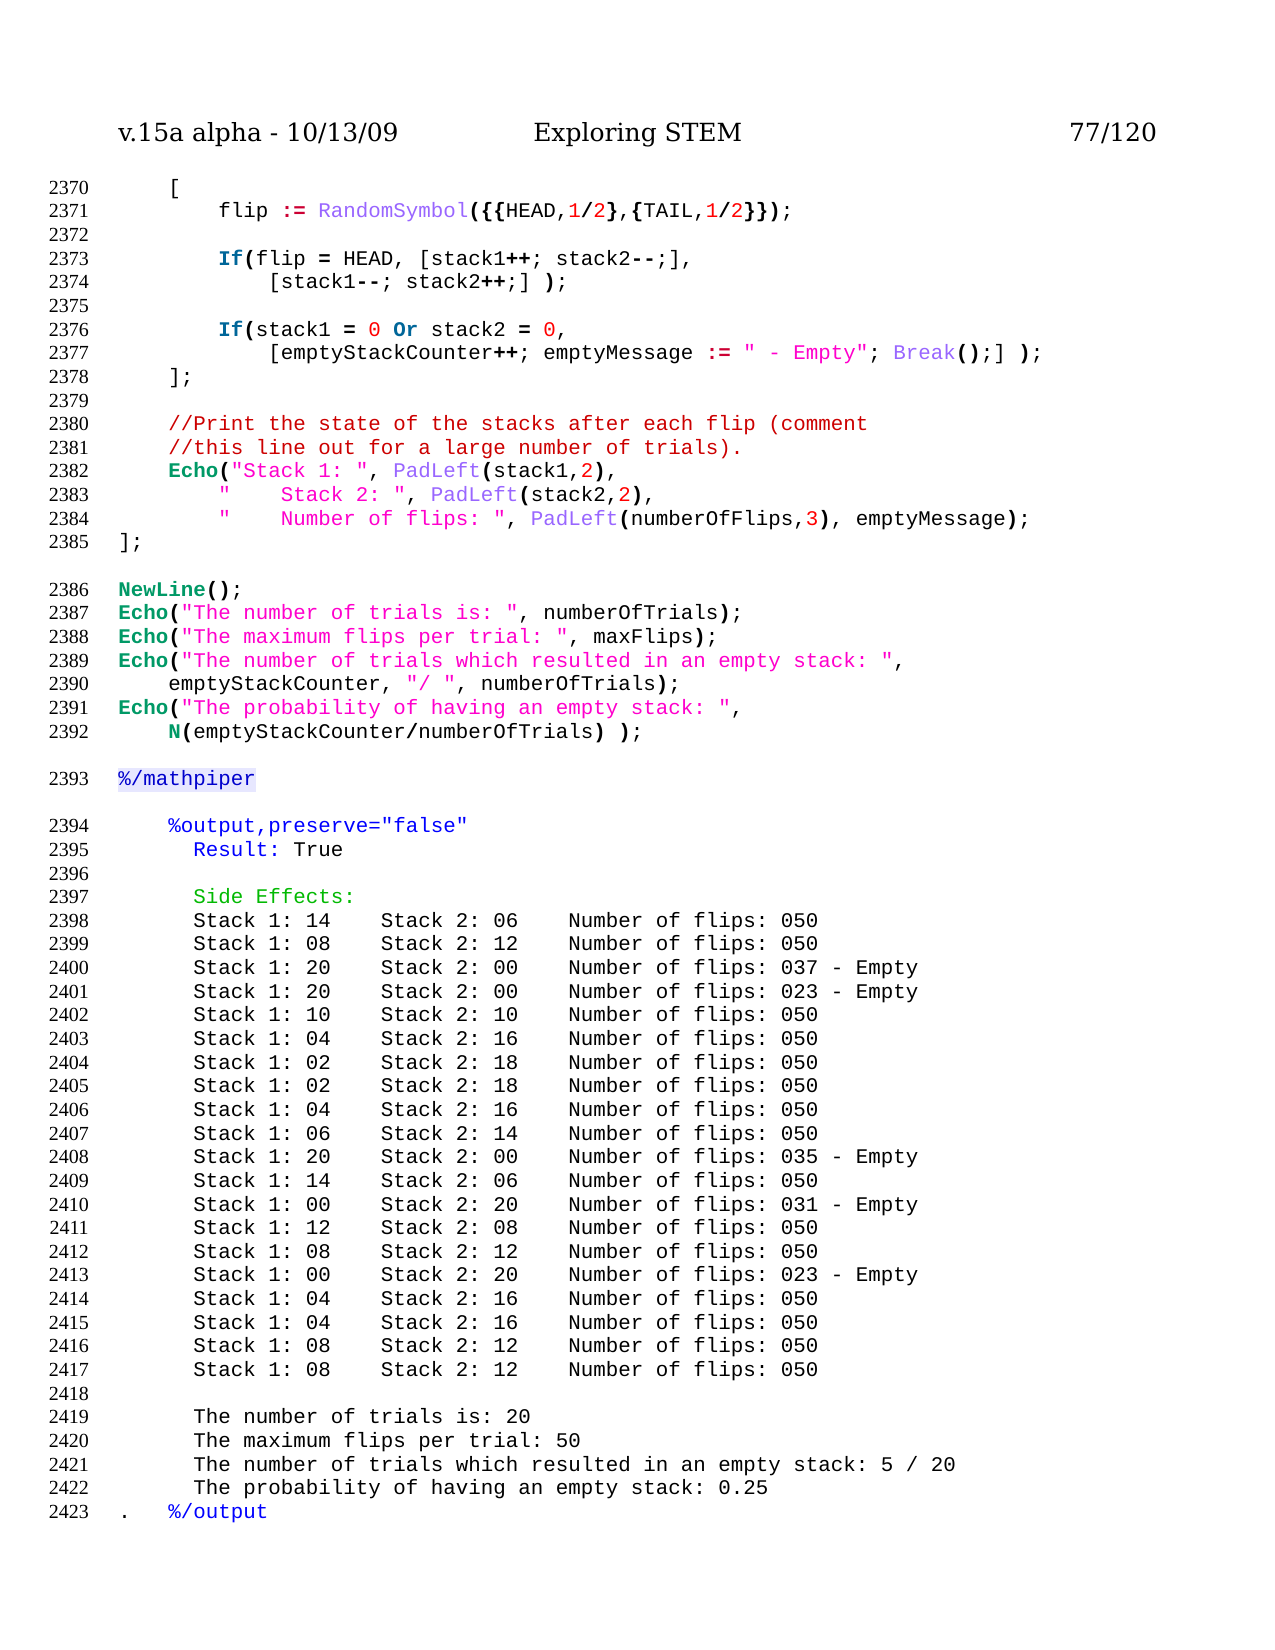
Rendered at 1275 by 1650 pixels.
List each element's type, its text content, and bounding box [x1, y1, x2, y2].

text Stack 1: 04 Stack 2: 16 Number of flips: 050 [118, 1288, 1157, 1312]
text [emptyStackCounter++; emptyMessage := " - Empty"; Break();] ); [118, 342, 1157, 366]
text If(flip = HEAD, [stack1++; stack2--;], [118, 248, 1157, 271]
text The number of trials is: 20 [118, 1406, 1157, 1430]
text Stack 1: 08 Stack 2: 12 Number of flips: 050 [118, 1241, 1157, 1264]
text " Number of flips: ", PadLeft(numberOfFlips,3), emptyMessage); [118, 508, 1157, 531]
text %/mathpiper [118, 768, 1157, 792]
text Stack 1: 14 Stack 2: 06 Number of flips: 050 [118, 910, 1157, 933]
text Stack 1: 00 Stack 2: 20 Number of flips: 023 - Empty [118, 1264, 1157, 1288]
text Stack 1: 14 Stack 2: 06 Number of flips: 050 [118, 1170, 1157, 1193]
text Result: True [118, 839, 1157, 862]
text Stack 1: 04 Stack 2: 16 Number of flips: 050 [118, 1028, 1157, 1052]
text //this line out for a large number of trials). [118, 437, 1157, 461]
text Stack 1: 08 Stack 2: 12 Number of flips: 050 [118, 1335, 1157, 1359]
text [stack1--; stack2++;] ); [118, 271, 1157, 295]
text //Print the state of the stacks after each flip (comment [118, 413, 1157, 437]
text emptyStackCounter, "/ ", numberOfTrials); [118, 673, 1157, 697]
text Stack 1: 00 Stack 2: 20 Number of flips: 031 - Empty [118, 1193, 1157, 1217]
text Echo("The number of trials is: ", numberOfTrials); [118, 602, 1157, 626]
text Side Effects: [118, 886, 1157, 910]
text N(emptyStackCounter/numberOfTrials) ); [118, 721, 1157, 744]
text ]; [118, 366, 1157, 389]
text The probability of having an empty stack: 0.25 [118, 1477, 1157, 1501]
text Stack 1: 02 Stack 2: 18 Number of flips: 050 [118, 1052, 1157, 1075]
text [ [118, 177, 1157, 200]
text ]; [118, 531, 1157, 555]
text The number of trials which resulted in an empty stack: 5 / 20 [118, 1454, 1157, 1477]
text Stack 1: 12 Stack 2: 08 Number of flips: 050 [118, 1217, 1157, 1241]
text Echo("Stack 1: ", PadLeft(stack1,2), [118, 461, 1157, 484]
text Echo("The number of trials which resulted in an empty stack: ", [118, 650, 1157, 673]
text NewLine(); [118, 579, 1157, 602]
text Stack 1: 10 Stack 2: 10 Number of flips: 050 [118, 1004, 1157, 1028]
text . %/output [118, 1501, 1157, 1524]
text %output,preserve="false" [118, 815, 1157, 839]
text Stack 1: 04 Stack 2: 16 Number of flips: 050 [118, 1099, 1157, 1123]
text Stack 1: 20 Stack 2: 00 Number of flips: 035 - Empty [118, 1146, 1157, 1170]
text Stack 1: 02 Stack 2: 18 Number of flips: 050 [118, 1075, 1157, 1099]
text Stack 1: 08 Stack 2: 12 Number of flips: 050 [118, 933, 1157, 957]
text Stack 1: 20 Stack 2: 00 Number of flips: 023 - Empty [118, 981, 1157, 1004]
text Stack 1: 08 Stack 2: 12 Number of flips: 050 [118, 1359, 1157, 1383]
text Echo("The probability of having an empty stack: ", [118, 697, 1157, 721]
text The maximum flips per trial: 50 [118, 1430, 1157, 1454]
text Stack 1: 20 Stack 2: 00 Number of flips: 037 - Empty [118, 957, 1157, 981]
text Stack 1: 06 Stack 2: 14 Number of flips: 050 [118, 1123, 1157, 1146]
text " Stack 2: ", PadLeft(stack2,2), [118, 484, 1157, 508]
text flip := RandomSymbol({{HEAD,1/2},{TAIL,1/2}}); [118, 200, 1157, 224]
text Echo("The maximum flips per trial: ", maxFlips); [118, 626, 1157, 650]
text Stack 1: 04 Stack 2: 16 Number of flips: 050 [118, 1312, 1157, 1335]
text If(stack1 = 0 Or stack2 = 0, [118, 319, 1157, 342]
